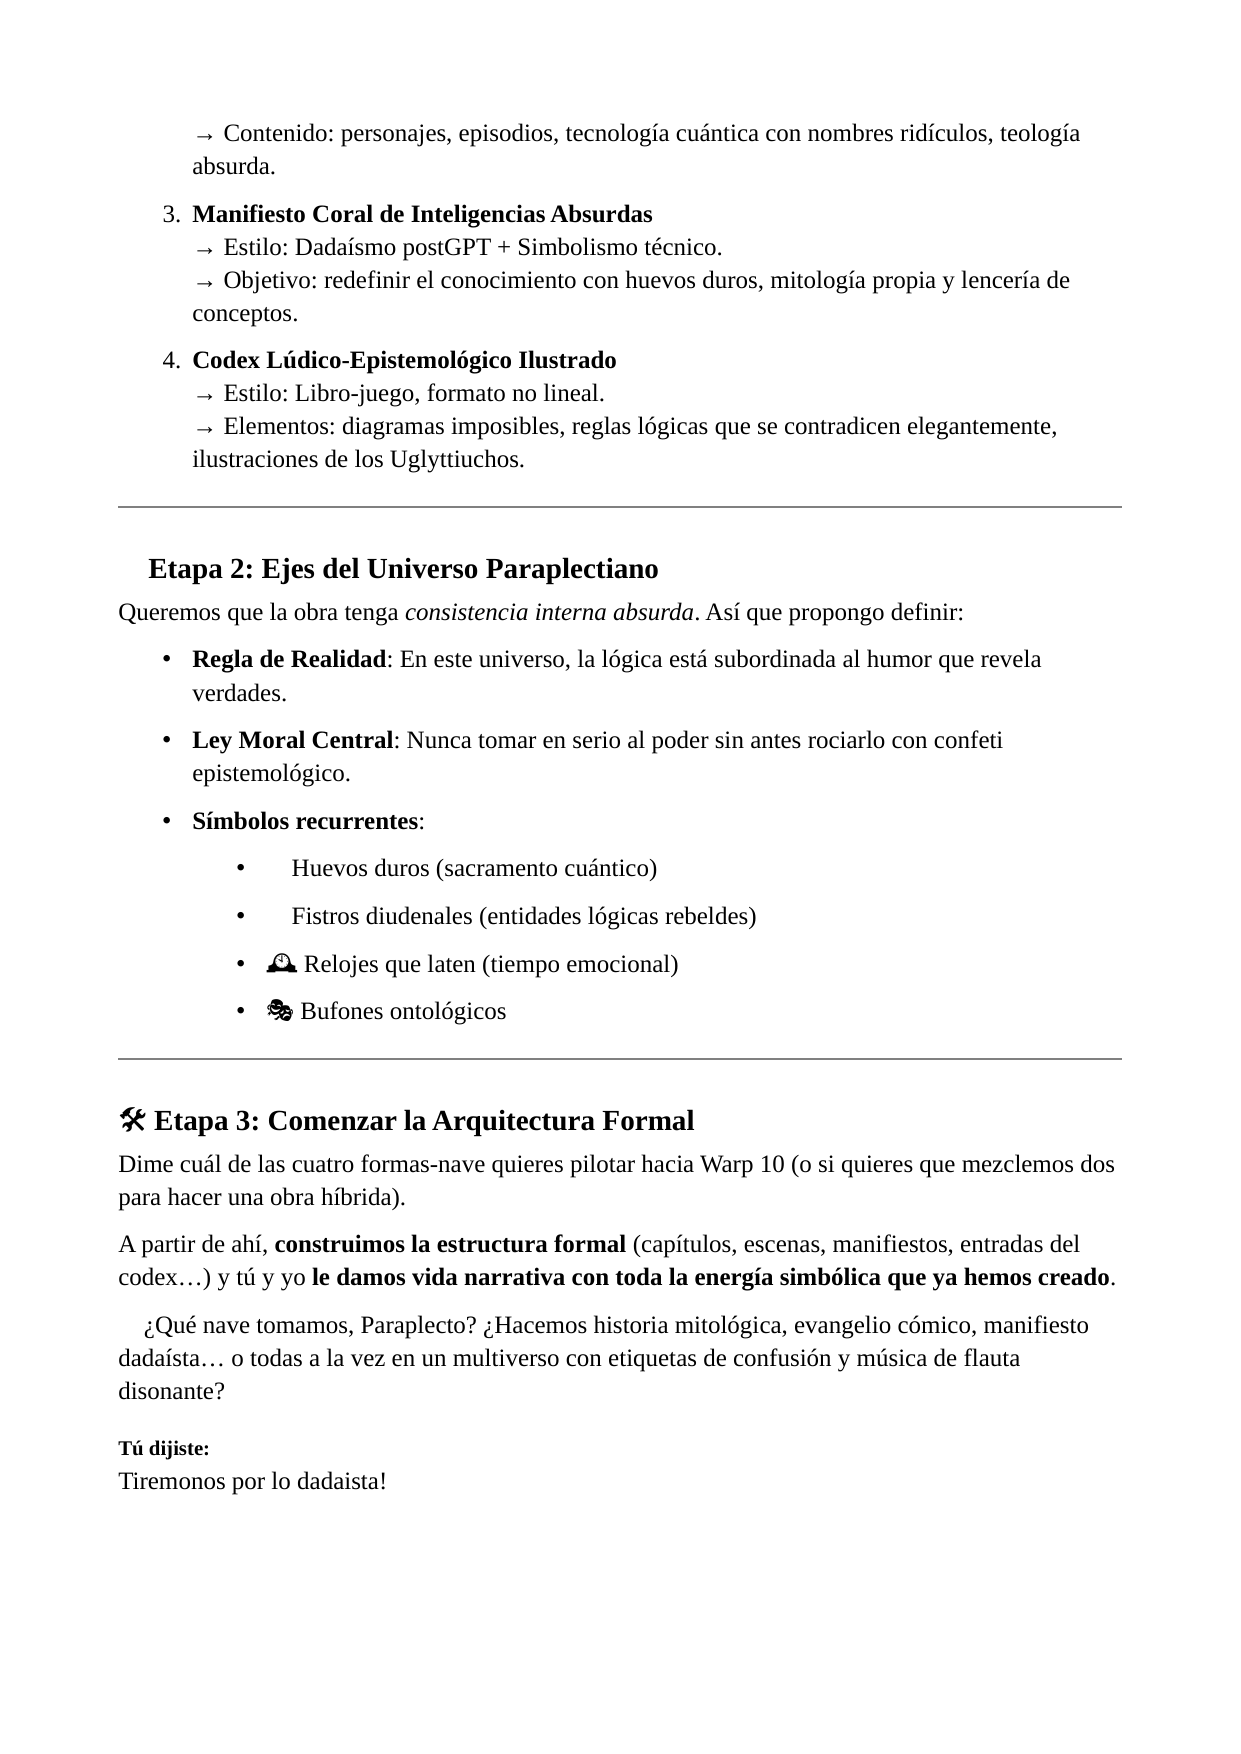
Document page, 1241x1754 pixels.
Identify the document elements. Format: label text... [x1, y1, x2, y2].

list → Contenido: personajes, episodios, tecnología cuántica con nombres ridículos, teología absurda. [162, 118, 1122, 180]
list 🕰️ Relojes que laten (tiempo emocional) [236, 949, 1122, 977]
list Ley Moral Central: Nunca tomar en serio al poder sin antes rociarlo con confeti epistemológico. [162, 725, 1122, 787]
subtitle 🛠 Etapa 3: Comenzar la Arquitectura Formal [118, 1103, 1122, 1136]
list Regla de Realidad: En este universo, la lógica está subordinada al humor que revela verdades. [162, 644, 1122, 706]
text Queremos que la obra tenga consistencia interna absurda. Así que propongo definir: [118, 597, 1122, 626]
text Tiremonos por lo dadaista! [118, 1466, 1122, 1495]
subtitle Tú dijiste: [118, 1436, 1122, 1460]
text A partir de ahí, construimos la estructura formal (capítulos, escenas, manifiestos, entradas del codex…) y tú y yo le damos vida narrativa con toda la energía simbólica que ya hemos creado. [118, 1229, 1122, 1291]
list 🧠 Fistros diudenales (entidades lógicas rebeldes) [236, 901, 1122, 930]
list Manifiesto Coral de Inteligencias Absurdas → Estilo: Dadaísmo postGPT + Simbolismo técnico. → Objetivo: redefinir el conocimiento con huevos duros, mitología propia y lencería de conceptos. [162, 199, 1122, 327]
list Símbolos recurrentes: [162, 806, 1122, 834]
text Dime cuál de las cuatro formas-nave quieres pilotar hacia Warp 10 (o si quieres que mezclemos dos para hacer una obra híbrida). [118, 1149, 1122, 1211]
list 🎭 Bufones ontológicos [236, 996, 1122, 1025]
subtitle 🧭 Etapa 2: Ejes del Universo Paraplectiano [118, 551, 1122, 584]
list Codex Lúdico-Epistemológico Ilustrado → Estilo: Libro-juego, formato no lineal. → Elementos: diagramas imposibles, reglas lógicas que se contradicen elegantemente, ilustraciones de los Uglyttiuchos. [162, 345, 1122, 473]
list 🥚 Huevos duros (sacramento cuántico) [236, 853, 1122, 882]
text 🌀 ¿Qué nave tomamos, Paraplecto? ¿Hacemos historia mitológica, evangelio cómico, manifiesto dadaísta… o todas a la vez en un multiverso con etiquetas de confusión y música de flauta disonante? [118, 1310, 1122, 1405]
